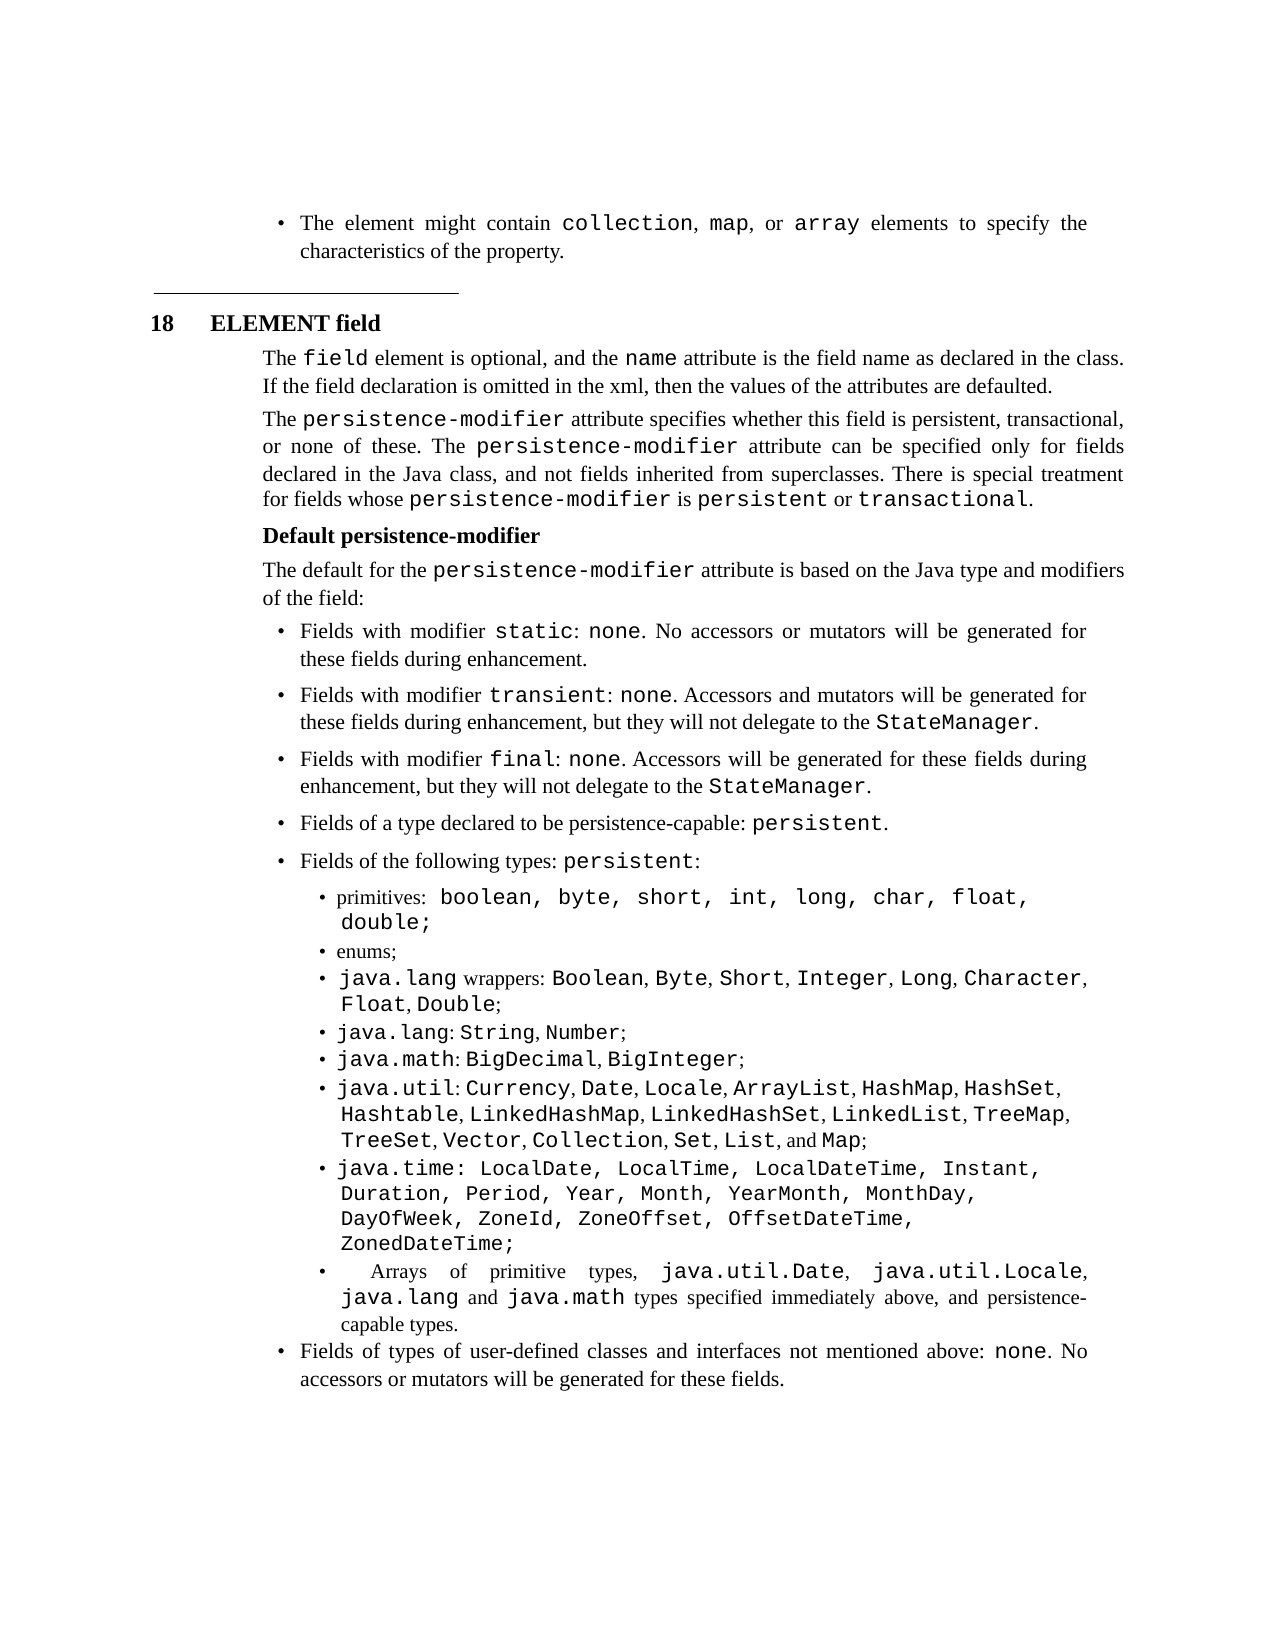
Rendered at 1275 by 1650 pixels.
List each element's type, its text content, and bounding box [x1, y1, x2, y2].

text • The element might contain collection, map, or array elements to specify the characteristics of the property. [277, 210, 1087, 263]
text The persistence-modifier attribute specifies whether this field is persistent, transactional, or none of these. The persistence-modifier attribute can be specified only for fields declared in the Java class, and not fields inherited from superclasses. There is special treatment for fields whose persistence-modifier is persistent or transactional. [262, 406, 1125, 513]
text The default for the persistence-modifier attribute is based on the Java type and modifiers of the field: [262, 557, 1125, 610]
text • java.lang: String, Number; [319, 1019, 1087, 1045]
text • Arrays of primitive types, java.util.Date, java.util.Locale, java.lang and java.math types specified immediately above, and persistence-capable types. [319, 1259, 1087, 1336]
text The field element is optional, and the name attribute is the field name as declared in the class. If the field declaration is omitted in the xml, then the values of the attributes are defaulted. [262, 345, 1125, 398]
text • java.math: BigDecimal, BigInteger; [319, 1047, 1087, 1073]
text • Fields of a type declared to be persistence-capable: persistent. [277, 810, 1087, 837]
text • primitives: boolean, byte, short, int, long, char, float, double; [319, 885, 1087, 936]
text • Fields with modifier static: none. No accessors or mutators will be generated for these fields during enhancement. [277, 618, 1087, 671]
text • Fields with modifier final: none. Accessors will be generated for these fields during enhancement, but they will not delegate to the StateManager. [277, 746, 1087, 800]
text • Fields of the following types: persistent: [277, 848, 1087, 875]
subtitle Default persistence-modifier [150, 521, 1125, 548]
subtitle ELEMENT field [150, 309, 1125, 336]
text • enums; [319, 938, 1087, 963]
text • Fields with modifier transient: none. Accessors and mutators will be generated for these fields during enhancement, but they will not delegate to the StateManager. [277, 682, 1087, 736]
text • Fields of types of user-defined classes and interfaces not mentioned above: none. No accessors or mutators will be generated for these fields. [277, 1338, 1087, 1391]
text • java.time: LocalDate, LocalTime, LocalDateTime, Instant, Duration, Period, Year, Month, YearMonth, MonthDay, DayOfWeek, ZoneId, ZoneOffset, OffsetDateTime, ZonedDateTime; [319, 1156, 1087, 1257]
text • java.lang wrappers: Boolean, Byte, Short, Integer, Long, Character, Float, Double; [319, 965, 1087, 1017]
text • java.util: Currency, Date, Locale, ArrayList, HashMap, HashSet, Hashtable, LinkedHashMap, LinkedHashSet, LinkedList, TreeMap, TreeSet, Vector, Collection, Set, List, and Map; [319, 1076, 1087, 1154]
